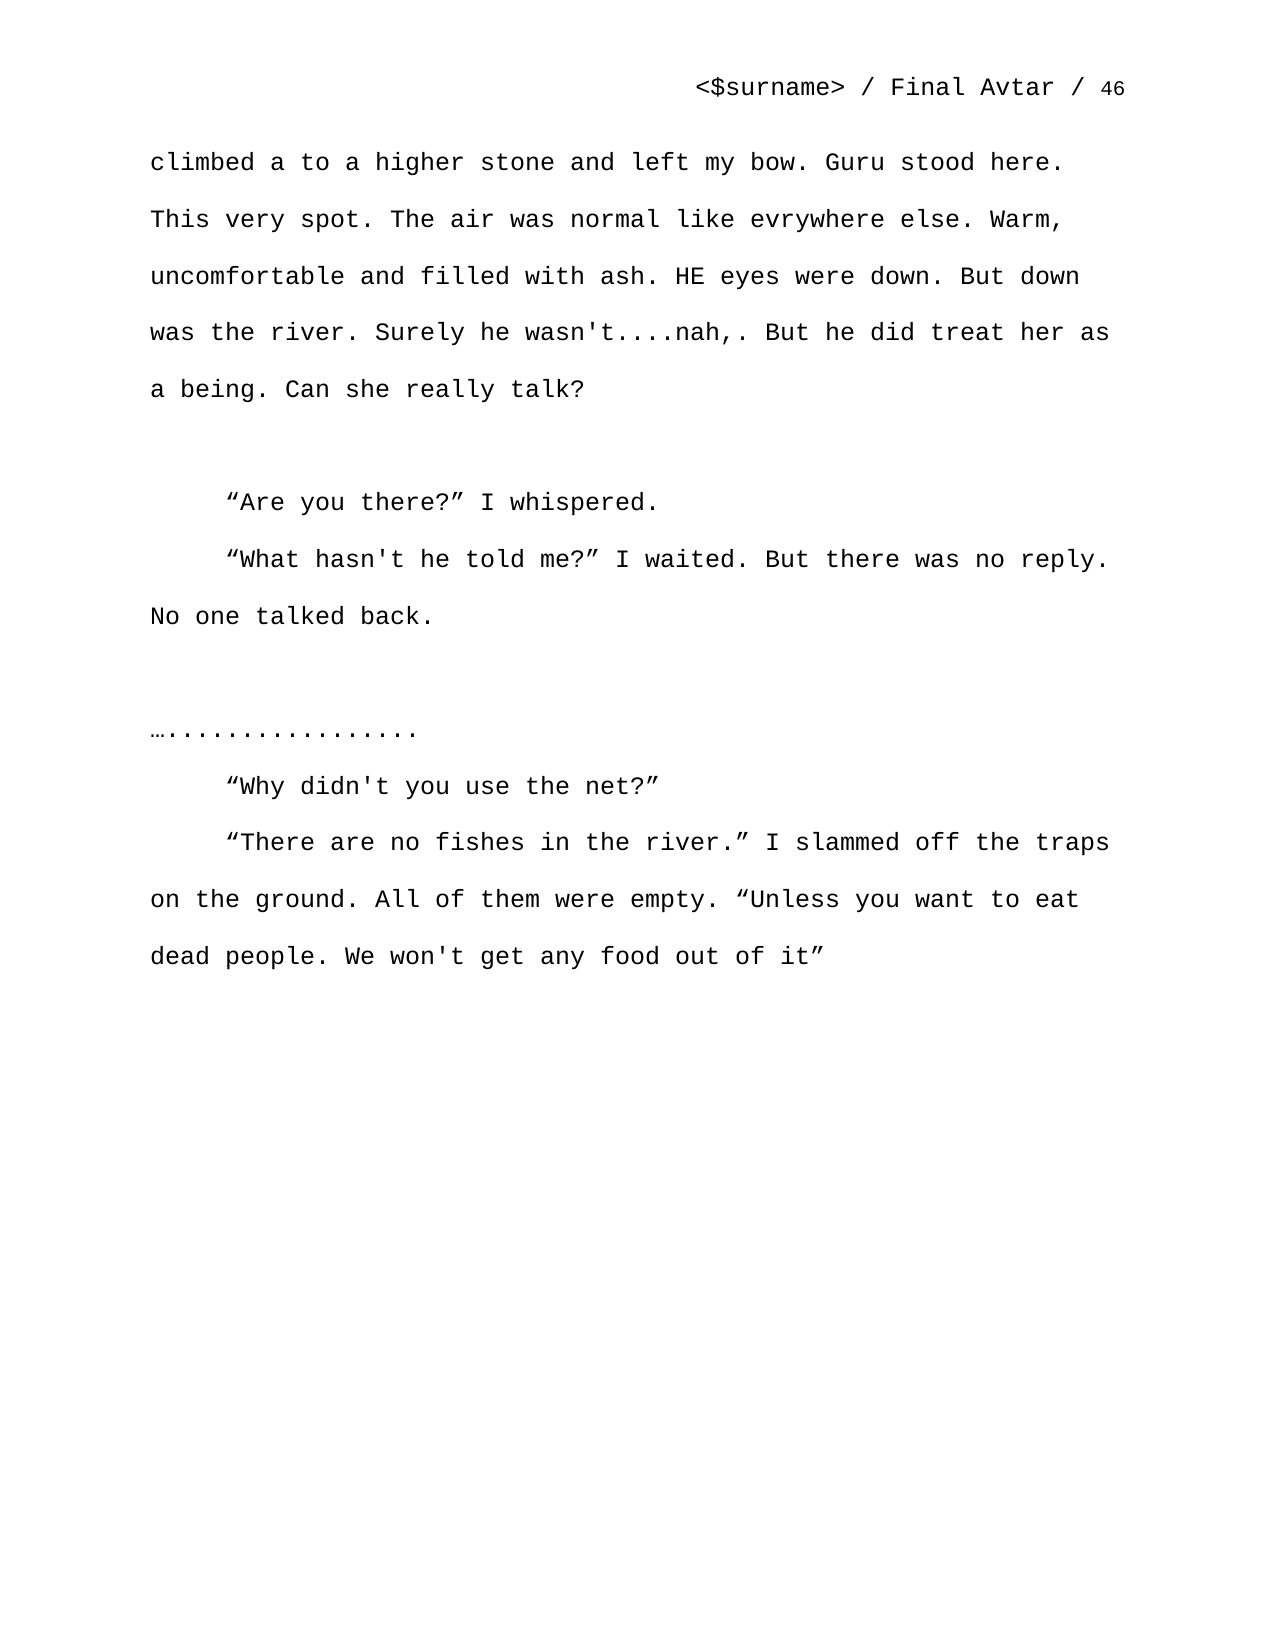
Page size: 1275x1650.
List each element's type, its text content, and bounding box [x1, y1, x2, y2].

text climbed a to a higher stone and left my bow. Guru stood here. This very spot. The air was normal like evrywhere else. Warm, uncomfortable and filled with ash. HE eyes were down. But down was the river. Surely he wasn't....nah,. But he did treat her as a being. Can she really talk? [150, 150, 1125, 405]
text “What hasn't he told me?” I waited. But there was no reply. No one talked back. [150, 547, 1125, 632]
text “Why didn't you use the net?” [150, 773, 1125, 802]
text “Are you there?” I whispered. [150, 490, 1125, 518]
text “There are no fishes in the river.” I slammed off the traps on the ground. All of them were empty. “Unless you want to eat dead people. We won't get any food out of it” [150, 830, 1125, 972]
text …................. [150, 717, 1125, 745]
